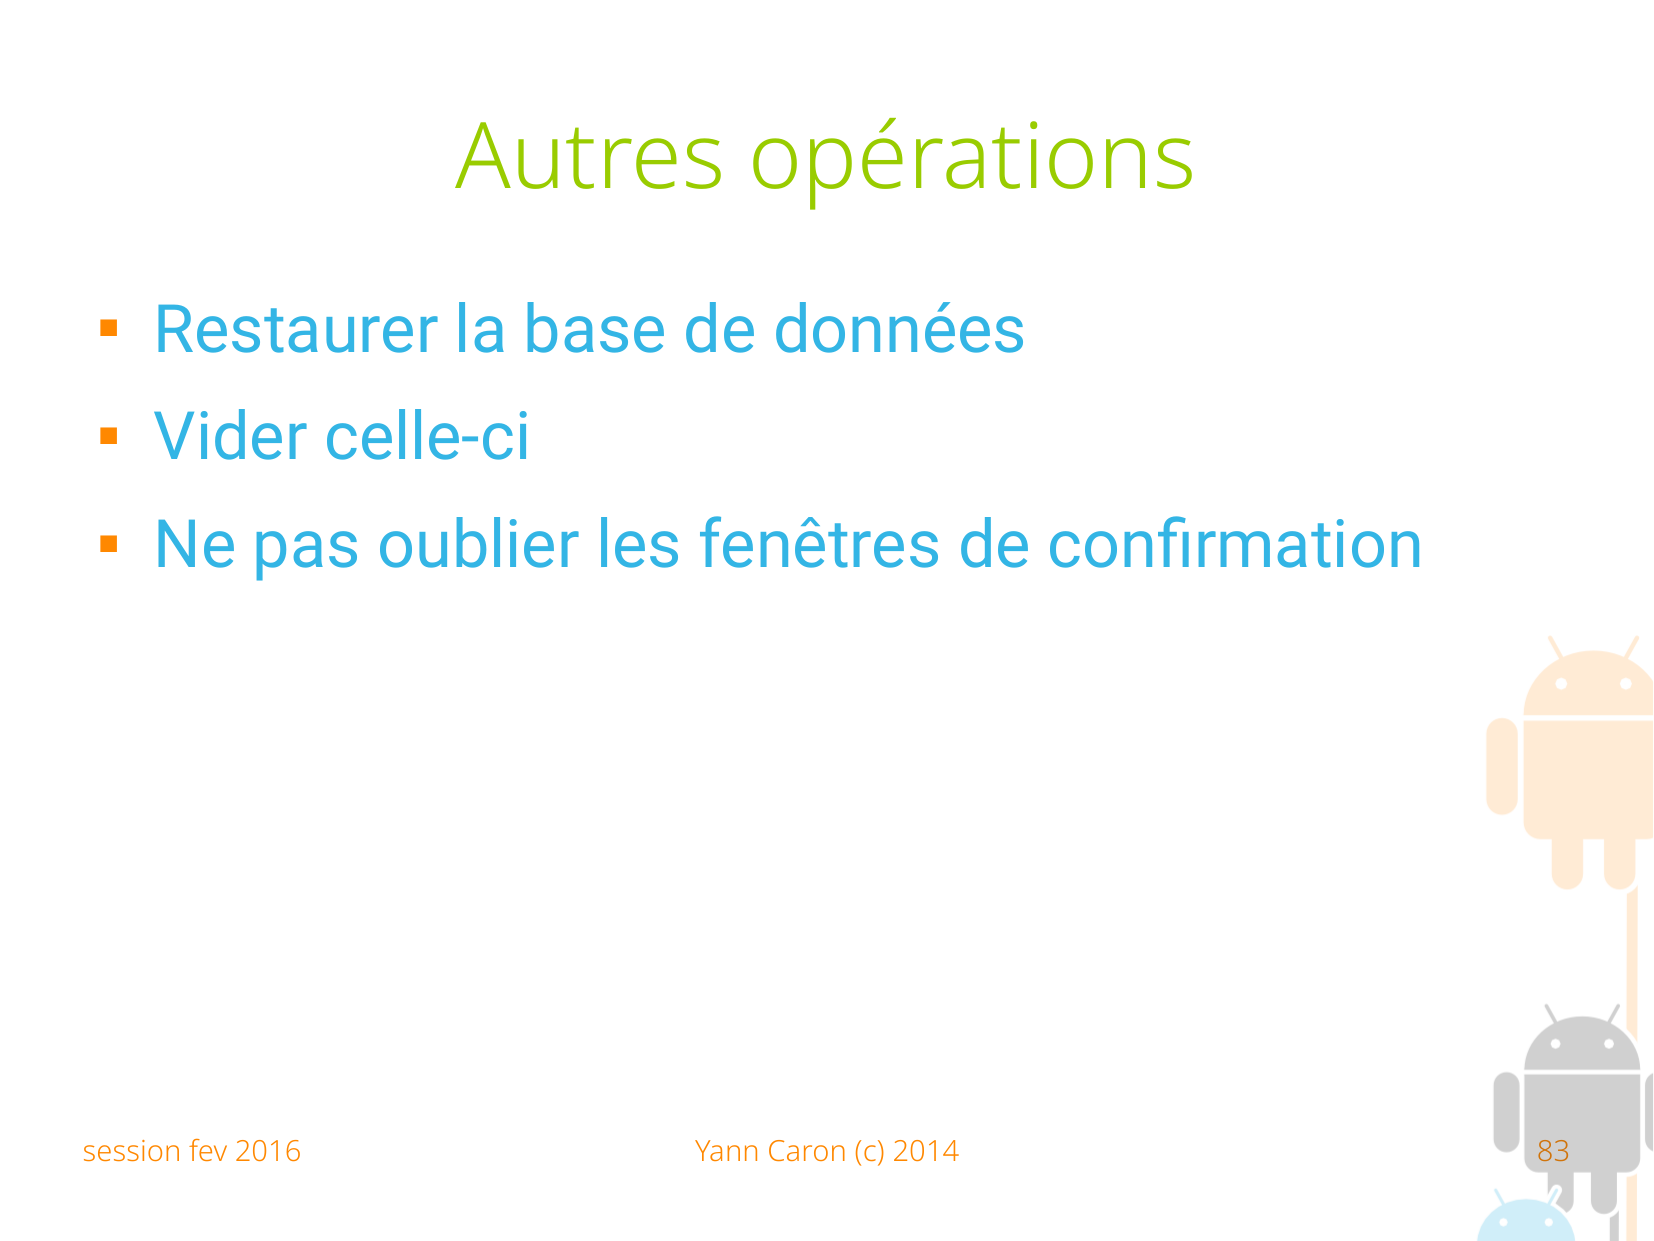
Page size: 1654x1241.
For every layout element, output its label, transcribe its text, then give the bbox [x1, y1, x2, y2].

list Restaurer la base de données Vider celle-ci Ne pas oublier les fenêtres de confirmation [82, 290, 1571, 1010]
picture [240, 423, 1654, 1241]
title Autres opérations [82, 49, 1571, 257]
